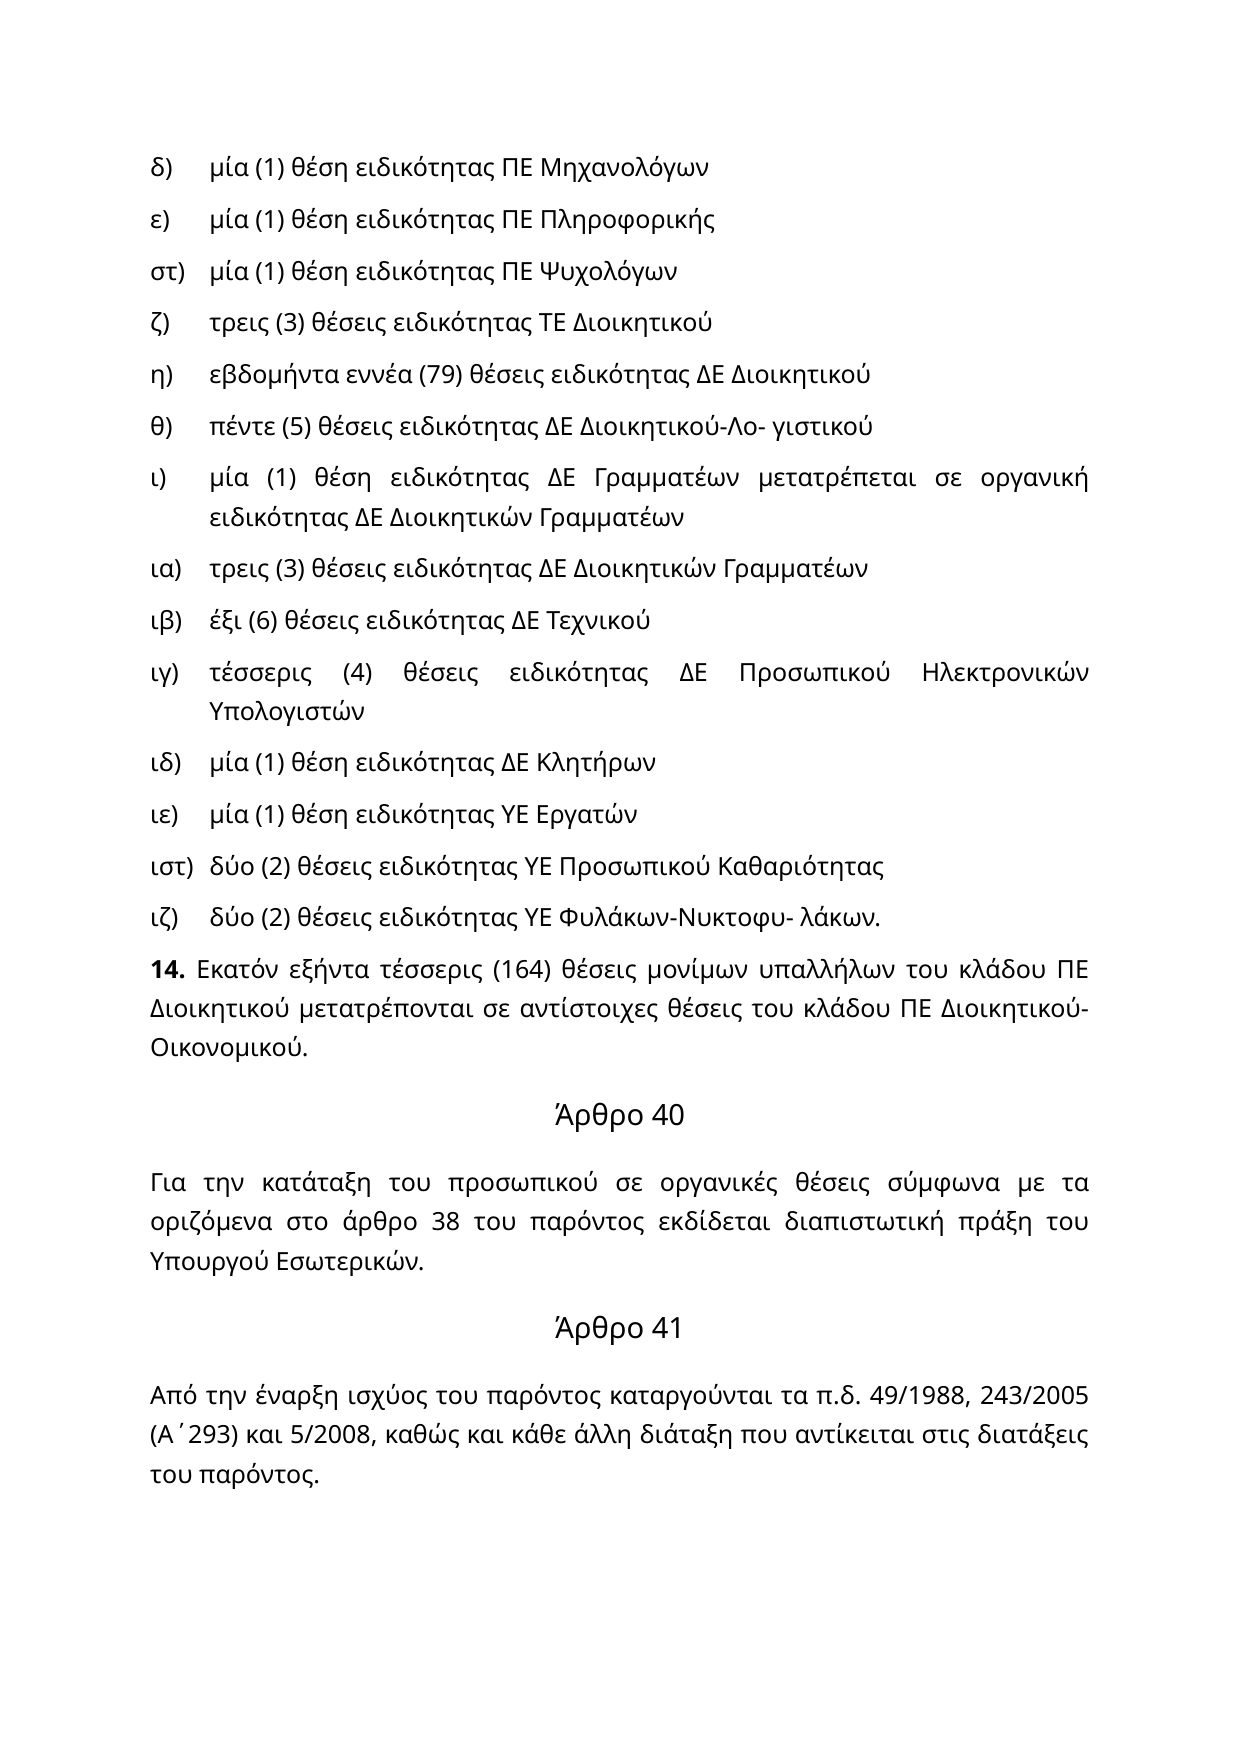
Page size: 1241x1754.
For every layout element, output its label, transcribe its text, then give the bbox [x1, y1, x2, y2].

list στ) μία (1) θέση ειδικότητας ΠΕ Ψυχολόγων [150, 253, 1090, 287]
list θ) πέντε (5) θέσεις ειδικότητας ΔΕ Διοικητικού-Λο- γιστικού [150, 408, 1090, 442]
list ιδ) μία (1) θέση ειδικότητας ΔΕ Κλητήρων [150, 745, 1090, 779]
list ια) τρεις (3) θέσεις ειδικότητας ΔΕ Διοικητικών Γραμματέων [150, 551, 1090, 585]
list ιβ) έξι (6) θέσεις ειδικότητας ΔΕ Τεχνικού [150, 602, 1090, 637]
subtitle Άρθρο 41 [150, 1307, 1090, 1347]
text Από την έναρξη ισχύος του παρόντος καταργούνται τα π.δ. 49/1988, 243/2005 (Α΄293) και 5/2008, καθώς και κάθε άλλη διάταξη που αντίκειται στις διατάξεις του παρόντος. [150, 1378, 1090, 1490]
list ι) μία (1) θέση ειδικότητας ΔΕ Γραμματέων μετατρέπεται σε οργανική ειδικότητας ΔΕ Διοικητικών Γραμματέων [150, 460, 1090, 533]
text 14. Εκατόν εξήντα τέσσερις (164) θέσεις μονίμων υπαλλήλων του κλάδου ΠΕ Διοικητικού μετατρέπονται σε αντίστοιχες θέσεις του κλάδου ΠΕ Διοικητικού- Οικονομικού. [150, 952, 1090, 1064]
subtitle Άρθρο 40 [150, 1094, 1090, 1134]
list ε) μία (1) θέση ειδικότητας ΠΕ Πληροφορικής [150, 202, 1090, 236]
list ιστ) δύο (2) θέσεις ειδικότητας ΥΕ Προσωπικού Καθαριότητας [150, 848, 1090, 882]
list δ) μία (1) θέση ειδικότητας ΠΕ Μηχανολόγων [150, 150, 1090, 184]
list ιγ) τέσσερις (4) θέσεις ειδικότητας ΔΕ Προσωπικού Ηλεκτρονικών Υπολογιστών [150, 654, 1090, 727]
list ζ) τρεις (3) θέσεις ειδικότητας TE Διοικητικού [150, 305, 1090, 339]
text Για την κατάταξη του προσωπικού σε οργανικές θέσεις σύμφωνα με τα οριζόμενα στο άρθρο 38 του παρόντος εκδίδεται διαπιστωτική πράξη του Υπουργού Εσωτερικών. [150, 1165, 1090, 1277]
list ιζ) δύο (2) θέσεις ειδικότητας ΥΕ Φυλάκων-Νυκτοφυ- λάκων. [150, 900, 1090, 934]
list η) εβδομήντα εννέα (79) θέσεις ειδικότητας ΔΕ Διοικητικού [150, 357, 1090, 391]
list ιε) μία (1) θέση ειδικότητας ΥΕ Εργατών [150, 797, 1090, 831]
